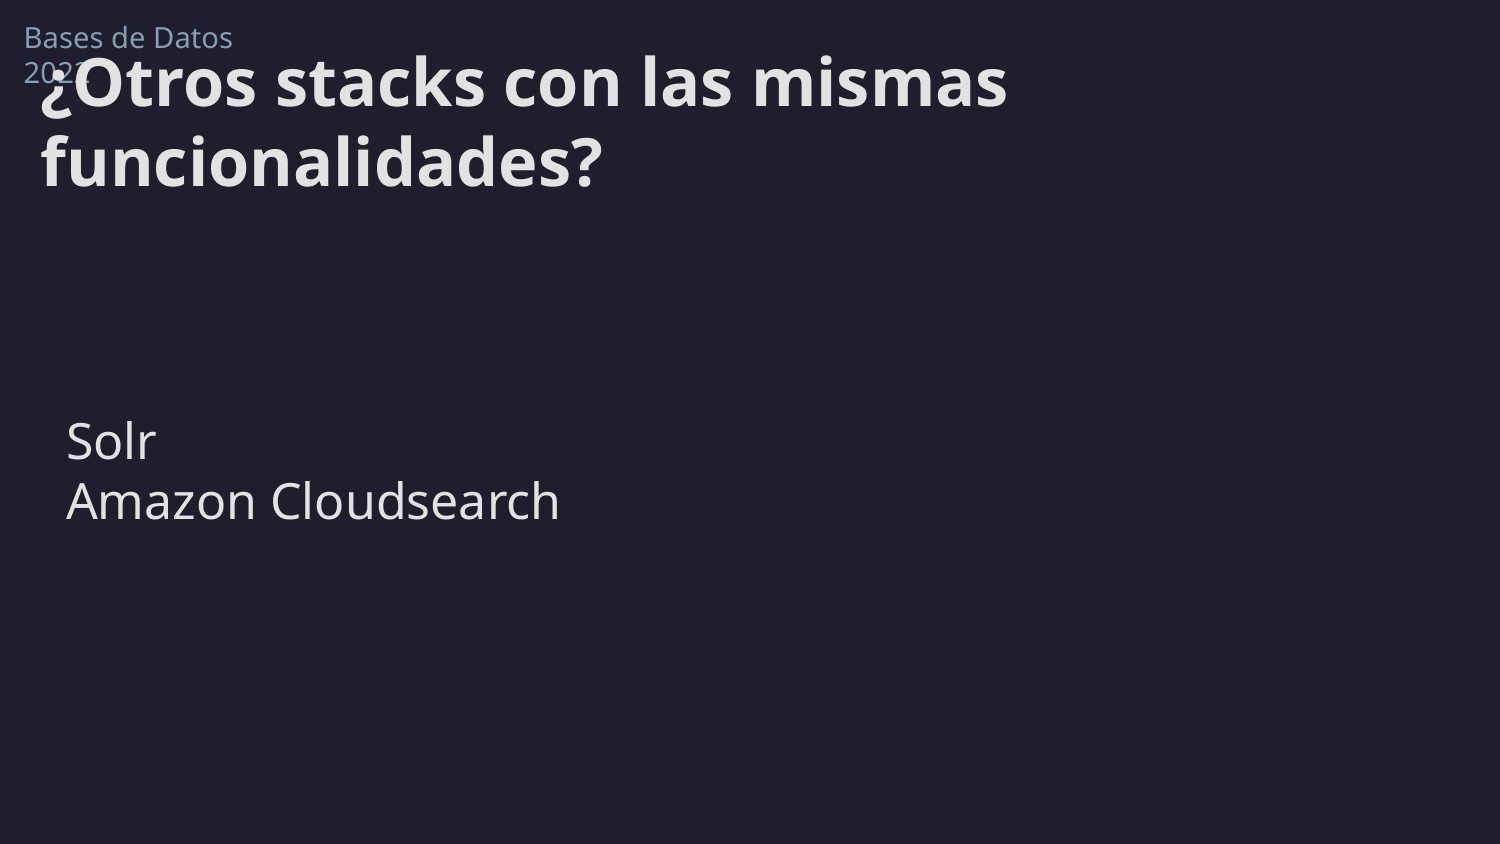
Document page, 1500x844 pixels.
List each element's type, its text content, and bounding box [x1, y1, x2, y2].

title ¿Otros stacks con las mismas funcionalidades? [25, 72, 1483, 167]
list Solr Amazon Cloudsearch [51, 189, 1449, 750]
